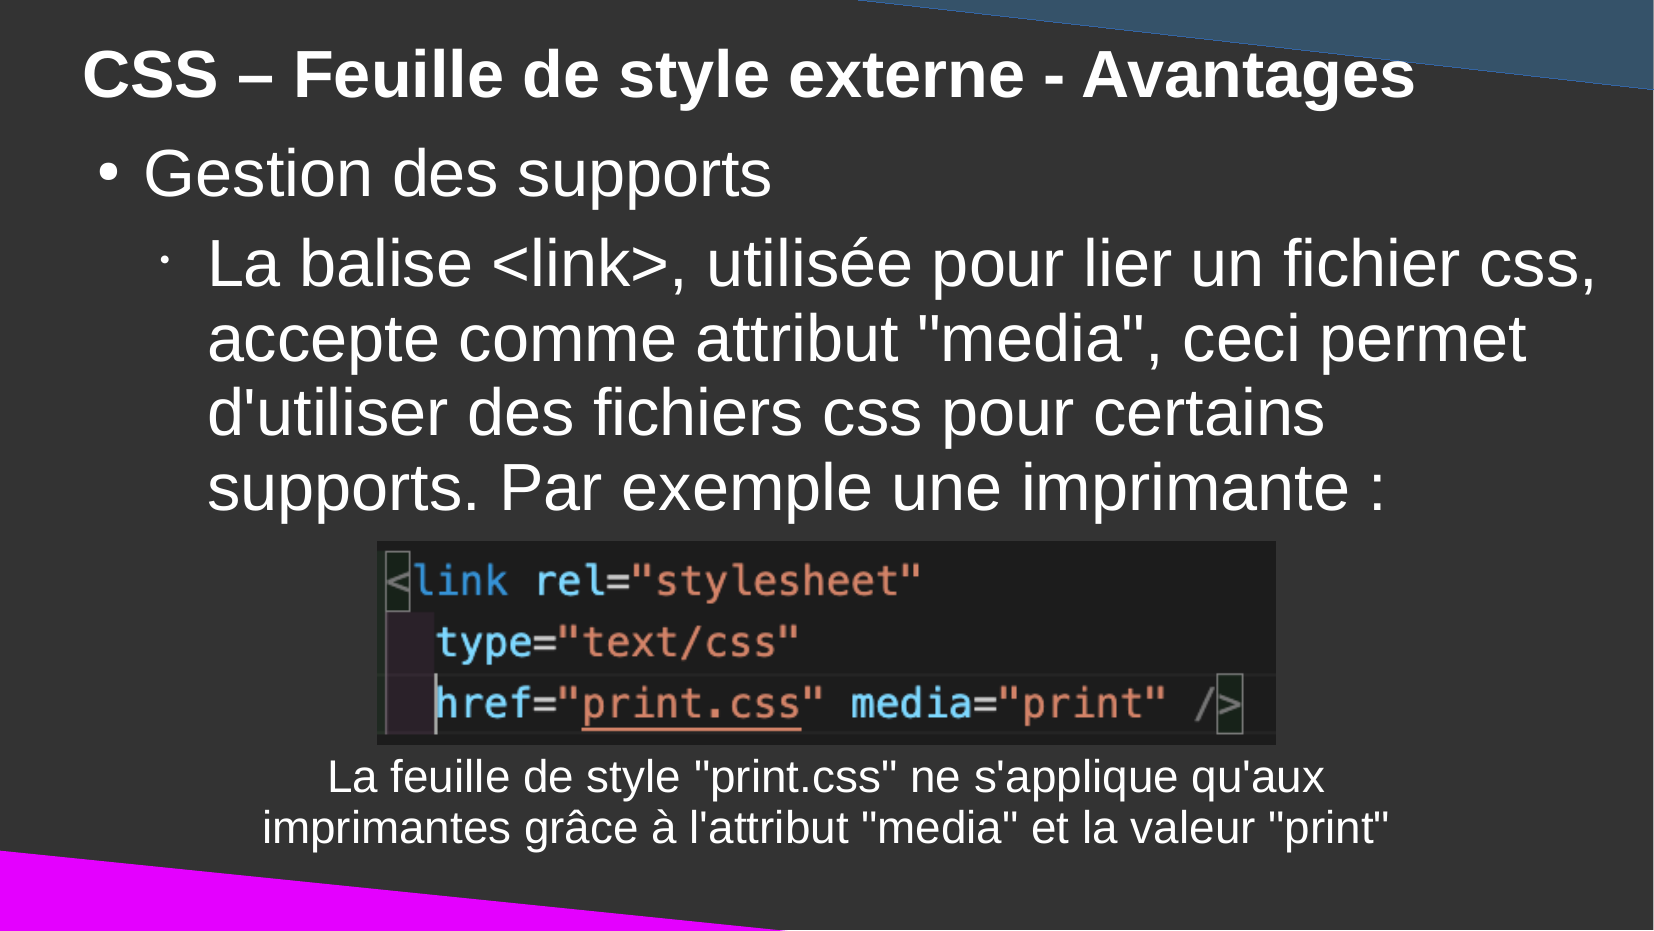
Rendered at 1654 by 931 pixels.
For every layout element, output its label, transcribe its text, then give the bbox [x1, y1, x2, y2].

title CSS – Feuille de style externe - Avantages [82, 37, 1571, 122]
title La feuille de style "print.css" ne s'applique qu'aux imprimantes grâce à l'attribut "media" et la valeur "print" [196, 750, 1458, 905]
picture [377, 541, 1276, 745]
text_box [858, 0, 1654, 90]
text_box [0, 850, 788, 931]
list Gestion des supports La balise <link>, utilisée pour lier un fichier css, accepte comme attribut "media", ceci permet d'utiliser des fichiers css pour certains supports. Par exemple une imprimante : [80, 135, 1605, 532]
